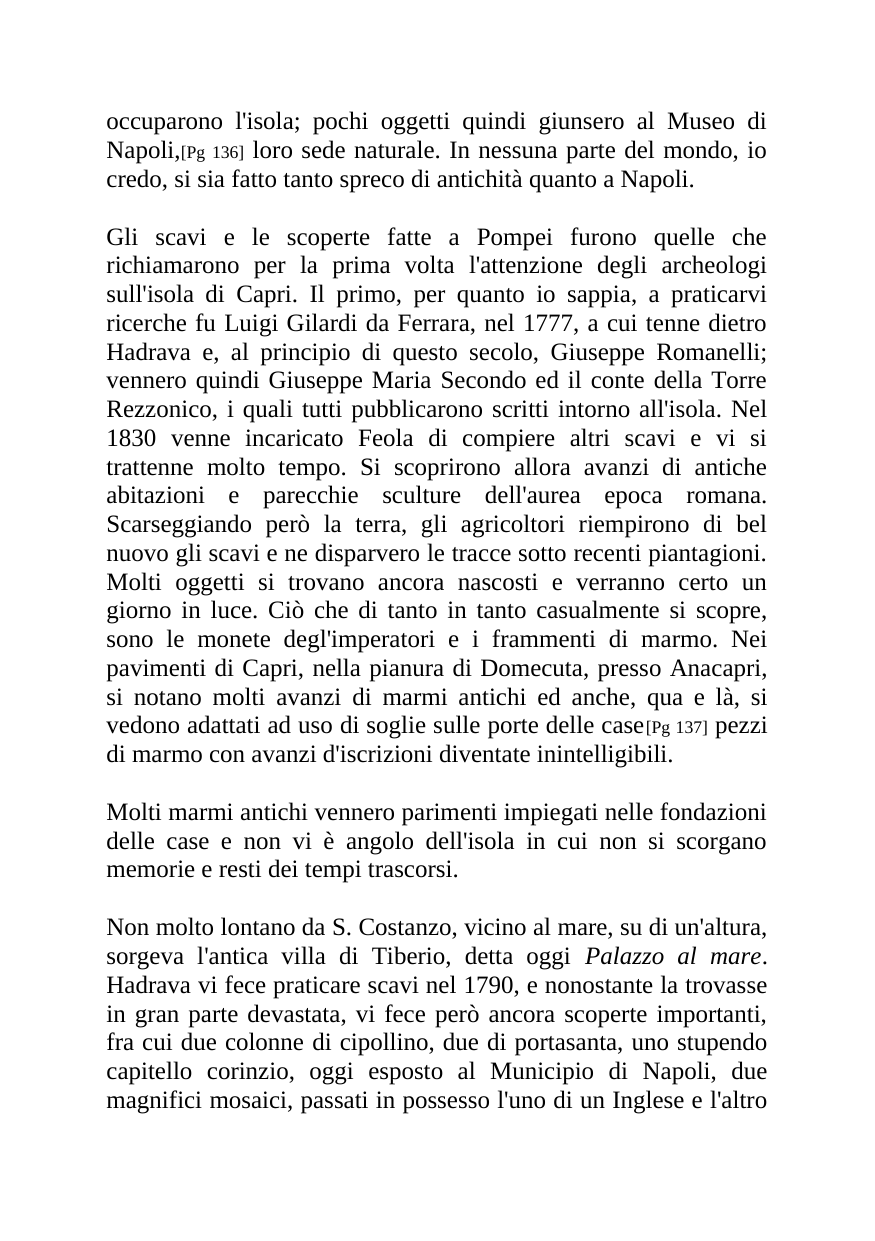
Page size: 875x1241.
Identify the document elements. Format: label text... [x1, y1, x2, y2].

text Gli scavi e le scoperte fatte a Pompei furono quelle che richiamarono per la prima volta l'attenzione degli archeologi sull'isola di Capri. Il primo, per quanto io sappia, a praticarvi ricerche fu Luigi Gilardi da Ferrara, nel 1777, a cui tenne dietro Hadrava e, al principio di questo secolo, Giuseppe Romanelli; vennero quindi Giuseppe Maria Secondo ed il conte della Torre Rezzonico, i quali tutti pubblicarono scritti intorno all'isola. Nel 1830 venne incaricato Feola di compiere altri scavi e vi si trattenne molto tempo. Si scoprirono allora avanzi di antiche abitazioni e parecchie sculture dell'aurea epoca romana. Scarseggiando però la terra, gli agricoltori riempirono di bel nuovo gli scavi e ne disparvero le tracce sotto recenti piantagioni. Molti oggetti si trovano ancora nascosti e verranno certo un giorno in luce. Ciò che di tanto in tanto casualmente si scopre, sono le monete degl'imperatori e i frammenti di marmo. Nei pavimenti di Capri, nella pianura di Domecuta, presso Anacapri, si notano molti avanzi di marmi antichi ed anche, qua e là, si vedono adattati ad uso di soglie sulle porte delle case[Pg 137] pezzi di marmo con avanzi d'iscrizioni diventate inintelligibili. [106, 222, 768, 768]
text Molti marmi antichi vennero parimenti impiegati nelle fondazioni delle case e non vi è angolo dell'isola in cui non si scorgano memorie e resti dei tempi trascorsi. [106, 797, 768, 883]
text Non molto lontano da S. Costanzo, vicino al mare, su di un'altura, sorgeva l'antica villa di Tiberio, detta oggi Palazzo al mare. Hadrava vi fece praticare scavi nel 1790, e nonostante la trovasse in gran parte devastata, vi fece però ancora scoperte importanti, fra cui due colonne di cipollino, due di portasanta, uno stupendo capitello corinzio, oggi esposto al Municipio di Napoli, due magnifici mosaici, passati in possesso l'uno di un Inglese e l'altro [106, 912, 768, 1114]
text occuparono l'isola; pochi oggetti quindi giunsero al Museo di Napoli,[Pg 136] loro sede naturale. In nessuna parte del mondo, io credo, si sia fatto tanto spreco di antichità quanto a Napoli. [106, 106, 768, 192]
